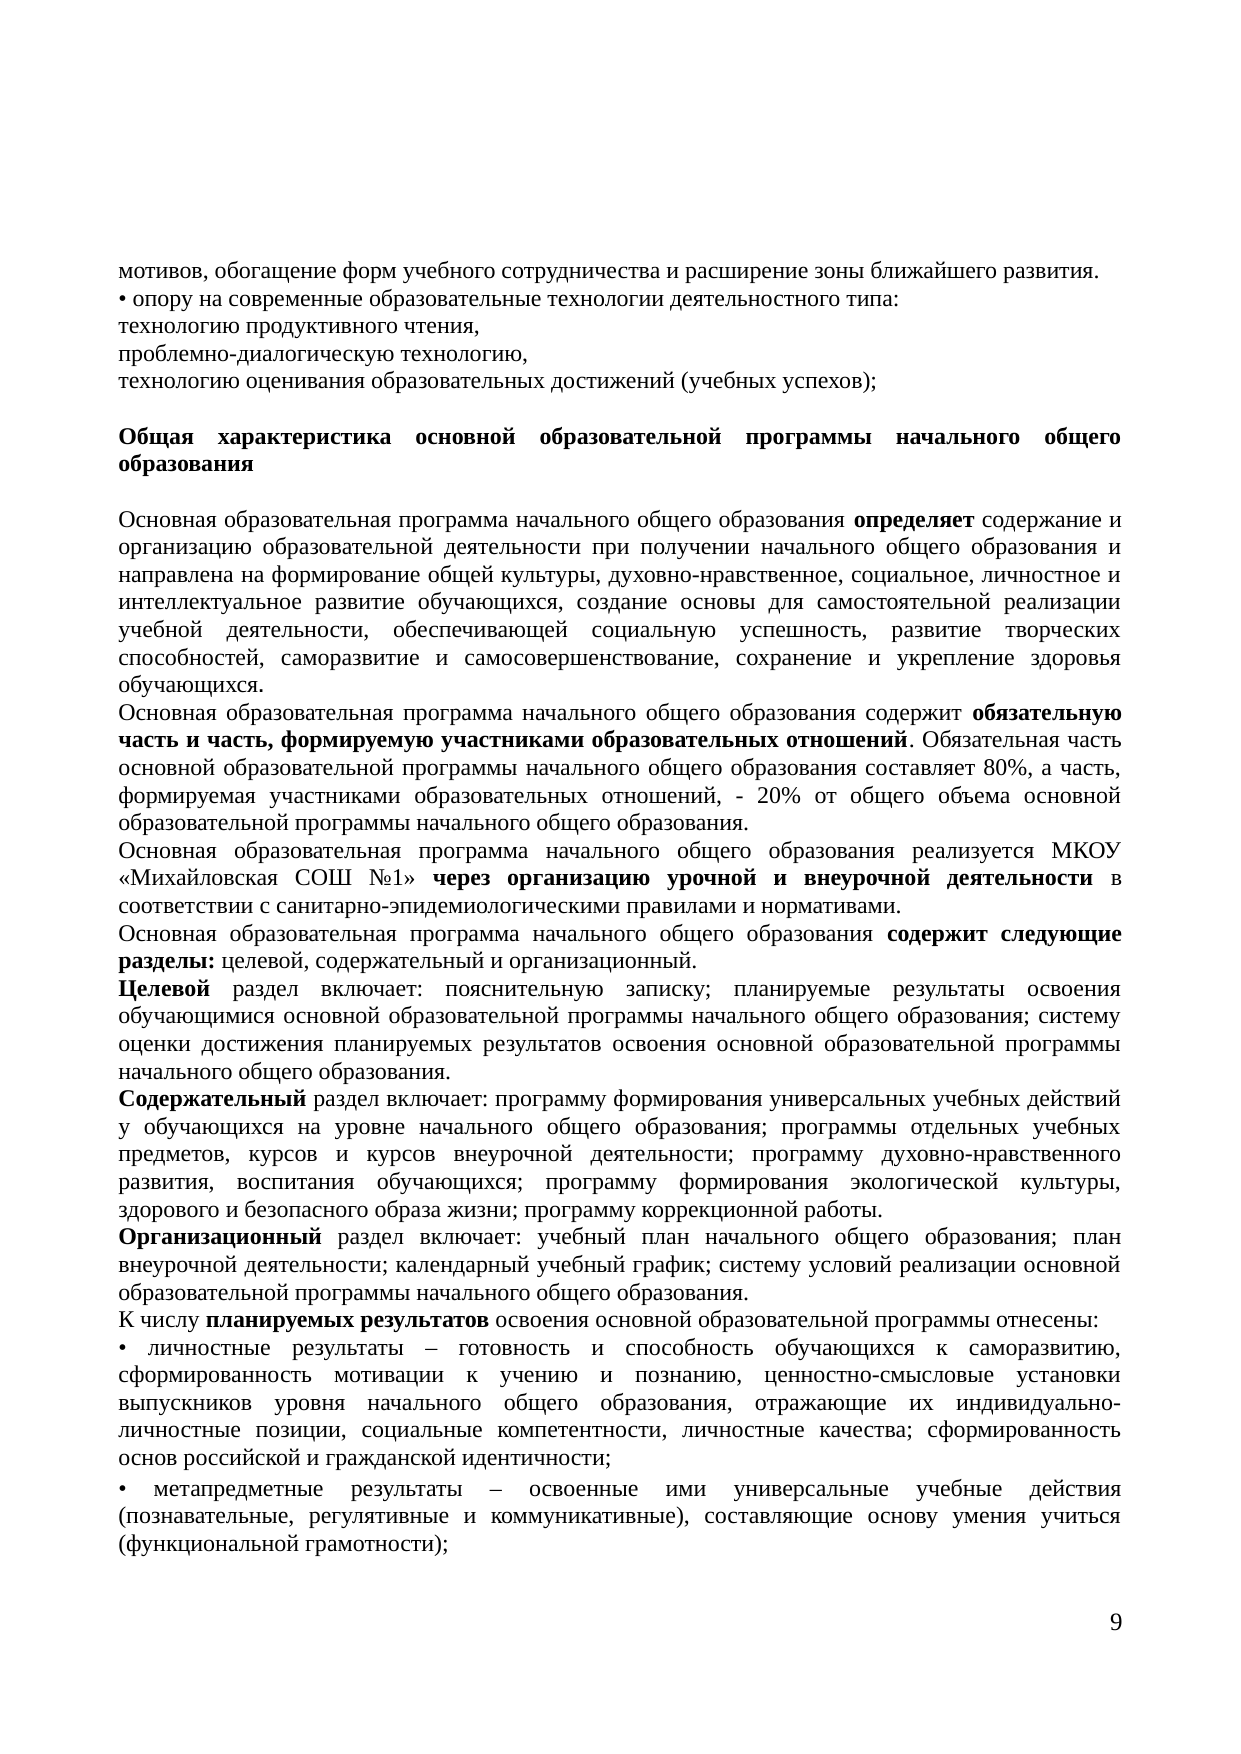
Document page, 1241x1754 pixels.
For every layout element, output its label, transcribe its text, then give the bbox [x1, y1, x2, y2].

text К числу планируемых результатов освоения основной образовательной программы отнесены: [118, 1305, 1122, 1333]
text Содержательный раздел включает: программу формирования универсальных учебных действий у обучающихся на уровне начального общего образования; программы отдельных учебных предметов, курсов и курсов внеурочной деятельности; программу духовно-нравственного развития, воспитания обучающихся; программу формирования экологической культуры, здорового и безопасного образа жизни; программу коррекционной работы. [118, 1084, 1122, 1222]
text Основная образовательная программа начального общего образования реализуется МКОУ «Михайловская СОШ №1» через организацию урочной и внеурочной деятельности в соответствии с санитарно-эпидемиологическими правилами и нормативами. [118, 836, 1122, 919]
text • опору на современные образовательные технологии деятельностного типа: [118, 284, 1122, 311]
text Основная образовательная программа начального общего образования содержит следующие разделы: целевой, содержательный и организационный. [118, 919, 1122, 974]
text Организационный раздел включает: учебный план начального общего образования; план внеурочной деятельности; календарный учебный график; систему условий реализации основной образовательной программы начального общего образования. [118, 1222, 1122, 1305]
text Целевой раздел включает: пояснительную записку; планируемые результаты освоения обучающимися основной образовательной программы начального общего образования; систему оценки достижения планируемых результатов освоения основной образовательной программы начального общего образования. [118, 974, 1122, 1084]
text технологию оценивания образовательных достижений (учебных успехов); [118, 367, 1122, 394]
text • метапредметные результаты – освоенные ими универсальные учебные действия (познавательные, регулятивные и коммуникативные), составляющие основу умения учиться (функциональной грамотности); [118, 1473, 1122, 1556]
text мотивов, обогащение форм учебного сотрудничества и расширение зоны ближайшего развития. [118, 256, 1122, 284]
text Основная образовательная программа начального общего образования определяет содержание и организацию образовательной деятельности при получении начального общего образования и направлена на формирование общей культуры, духовно-нравственное, социальное, личностное и интеллектуальное развитие обучающихся, создание основы для самостоятельной реализации учебной деятельности, обеспечивающей социальную успешность, развитие творческих способностей, саморазвитие и самосовершенствование, сохранение и укрепление здоровья обучающихся. [118, 504, 1122, 698]
text проблемно-диалогическую технологию, [118, 339, 1122, 367]
text • личностные результаты – готовность и способность обучающихся к саморазвитию, сформированность мотивации к учению и познанию, ценностно-смысловые установки выпускников уровня начального общего образования, отражающие их индивидуально-личностные позиции, социальные компетентности, личностные качества; сформированность основ российской и гражданской идентичности; [118, 1333, 1122, 1471]
text Основная образовательная программа начального общего образования содержит обязательную часть и часть, формируемую участниками образовательных отношений. Обязательная часть основной образовательной программы начального общего образования составляет 80%, а часть, формируемая участниками образовательных отношений, - 20% от общего объема основной образовательной программы начального общего образования. [118, 698, 1122, 836]
text Общая характеристика основной образовательной программы начального общего образования [118, 422, 1122, 477]
text технологию продуктивного чтения, [118, 311, 1122, 339]
